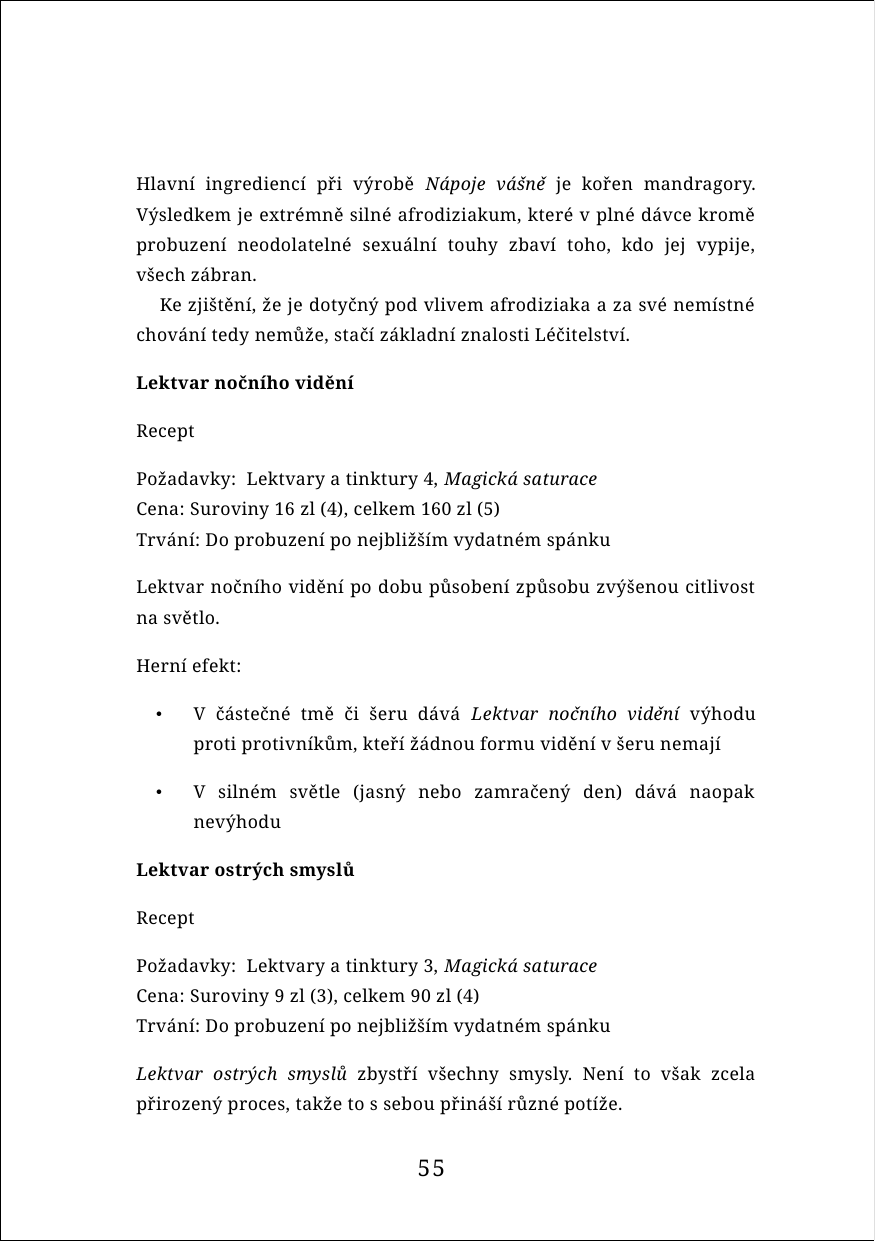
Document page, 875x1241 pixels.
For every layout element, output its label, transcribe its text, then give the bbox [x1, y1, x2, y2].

text Hlavní ingrediencí při výrobě Nápoje vášně je kořen mandragory. Výsledkem je extrémně silné afrodiziakum, které v plné dávce kromě probuzení neodolatelné sexuální touhy zbaví toho, kdo jej vypije, všech zábran. Ke zjištění, že je dotyčný pod vlivem afrodiziaka a za své nemístné chování tedy nemůže, stačí základní znalosti Léčitelství. [136, 172, 756, 347]
text Lektvar nočního vidění po dobu působení způsobu zvýšenou citlivost na světlo. [136, 575, 756, 629]
text Lektvar nočního vidění [136, 371, 756, 395]
text Požadavky: Lektvary a tinktury 4, Magická saturace Cena: Suroviny 16 zl (4), celkem 160 zl (5) Trvání: Do probuzení po nejbližším vydatném spánku [136, 467, 756, 551]
text Lektvar ostrých smyslů [136, 857, 756, 881]
list V částečné tmě či šeru dává Lektvar nočního vidění výhodu proti protivníkům, kteří žádnou formu vidění v šeru nemají [156, 701, 756, 755]
text Recept [136, 419, 756, 443]
text Recept [136, 905, 756, 929]
list V silném světle (jasný nebo zamračený den) dává naopak nevýhodu [156, 779, 756, 833]
text Herní efekt: [136, 653, 756, 677]
text Lektvar ostrých smyslů zbystří všechny smysly. Není to však zcela přirozený proces, takže to s sebou přináší různé potíže. [136, 1061, 756, 1116]
text Požadavky: Lektvary a tinktury 3, Magická saturace Cena: Suroviny 9 zl (3), celkem 90 zl (4) Trvání: Do probuzení po nejbližším vydatném spánku [136, 953, 756, 1038]
